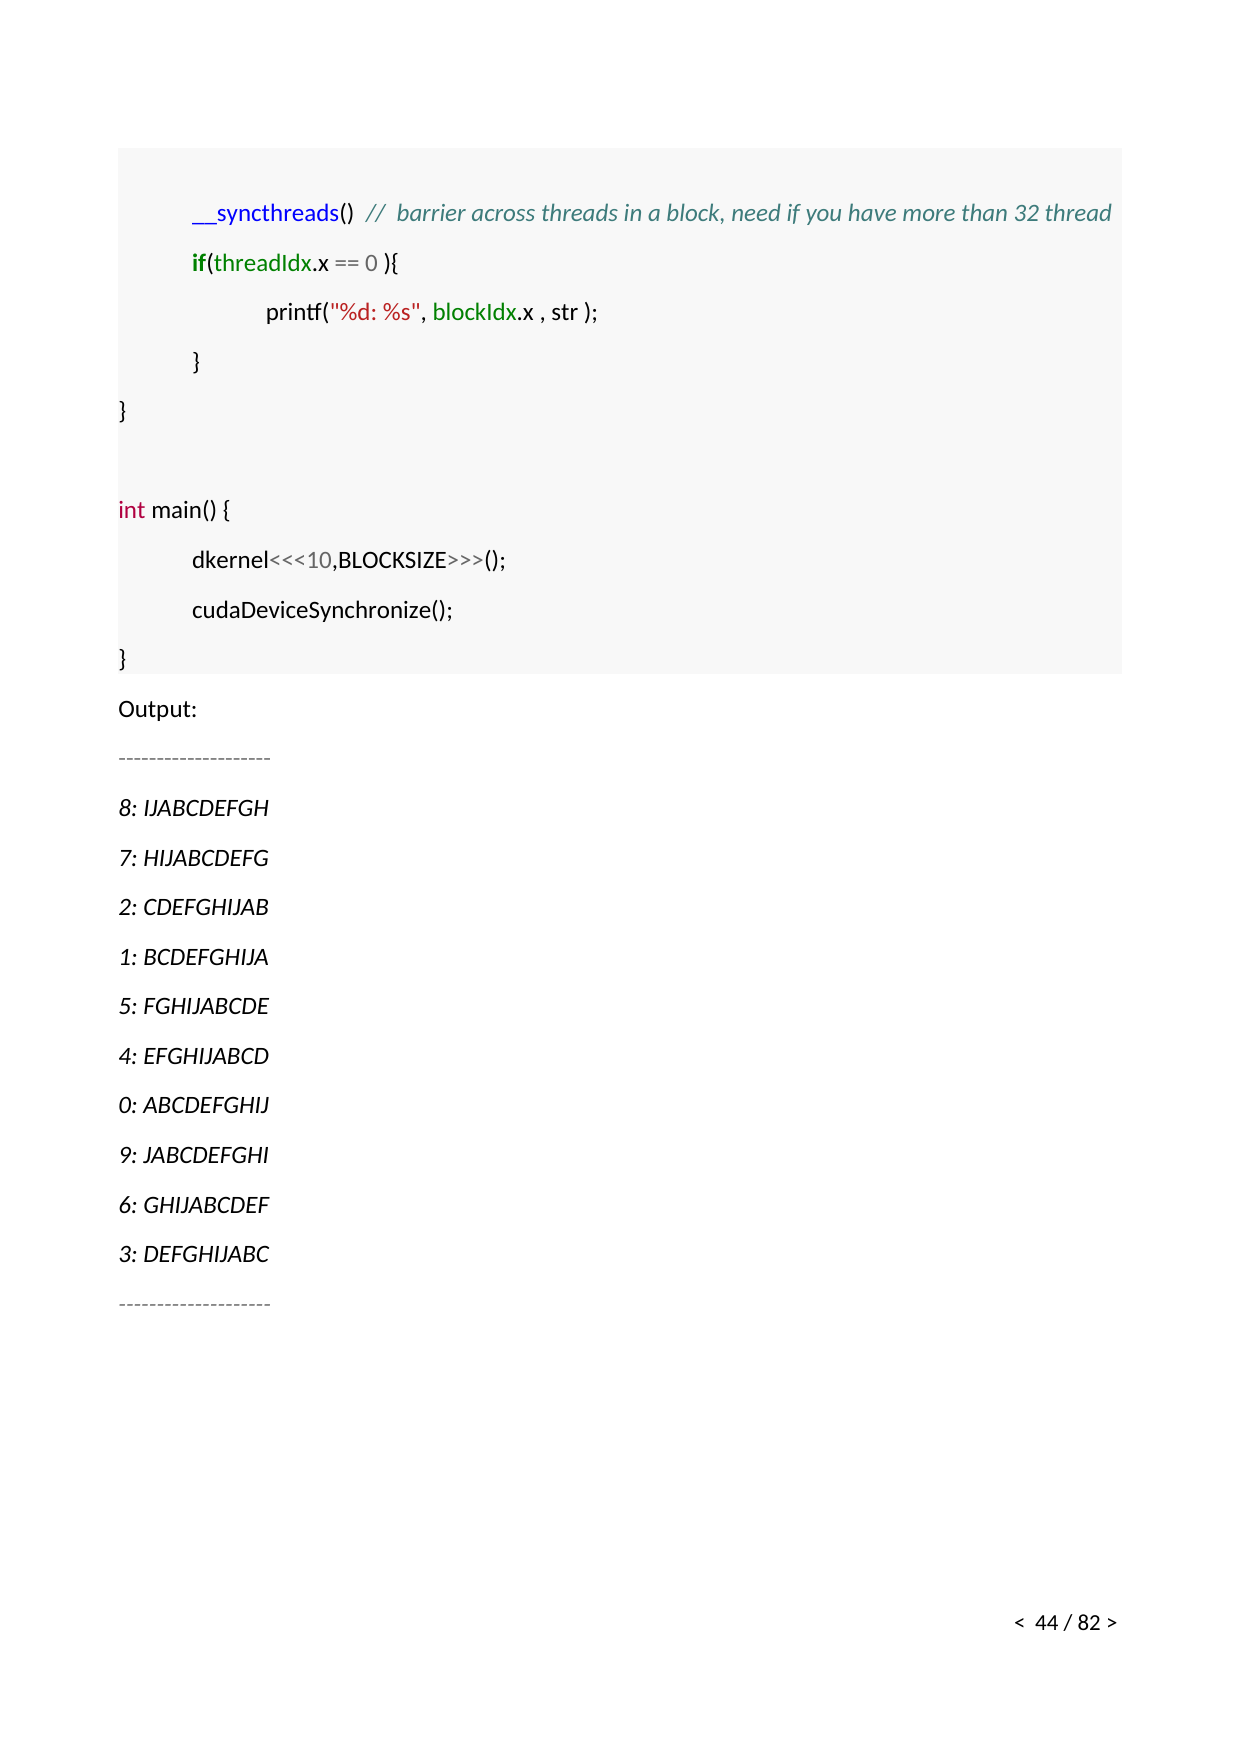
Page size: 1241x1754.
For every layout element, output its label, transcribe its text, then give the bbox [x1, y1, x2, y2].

text 0: ABCDEFGHIJ [118, 1090, 1122, 1120]
text dkernel<<<10,BLOCKSIZE>>>(); [118, 544, 1122, 575]
text } [118, 643, 1122, 674]
text 9: JABCDEFGHI [118, 1139, 1122, 1170]
text printf("%d: %s", blockIdx.x , str ); [118, 296, 1122, 327]
text 2: CDEFGHIJAB [118, 891, 1122, 922]
text cudaDeviceSynchronize(); [118, 594, 1122, 624]
text 7: HIJABCDEFG [118, 842, 1122, 872]
text -------------------- [118, 1288, 1122, 1318]
text 3: DEFGHIJABC [118, 1238, 1122, 1269]
text 4: EFGHIJABCD [118, 1040, 1122, 1071]
text if(threadIdx.x == 0 ){ [118, 247, 1122, 277]
text 1: BCDEFGHIJA [118, 941, 1122, 971]
text 6: GHIJABCDEF [118, 1189, 1122, 1219]
text } [118, 346, 1122, 376]
text } [118, 396, 1122, 426]
text Output: [118, 693, 1122, 723]
text __syncthreads() // barrier across threads in a block, need if you have more than 32 thread [118, 197, 1122, 228]
text 8: IJABCDEFGH [118, 792, 1122, 823]
text 5: FGHIJABCDE [118, 991, 1122, 1021]
text int main() { [118, 495, 1122, 525]
text -------------------- [118, 743, 1122, 773]
